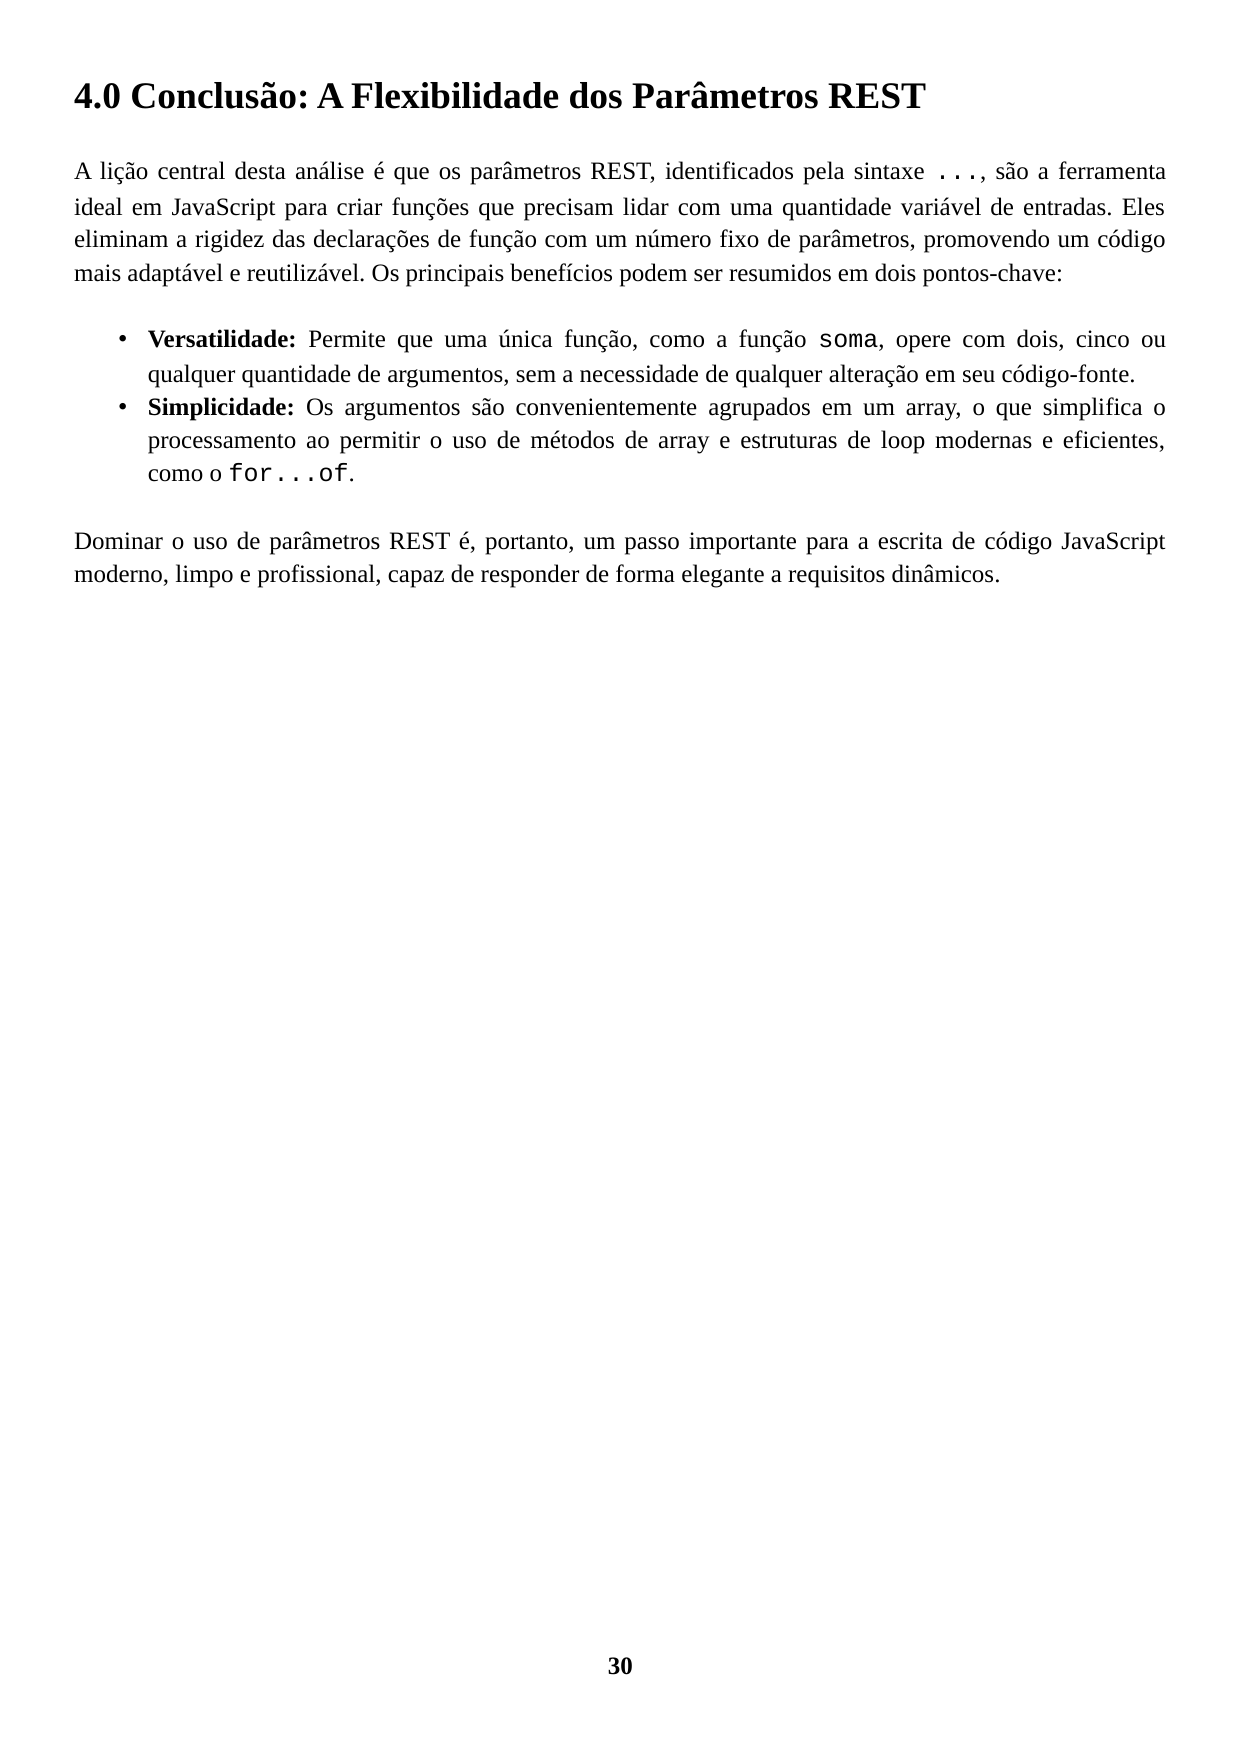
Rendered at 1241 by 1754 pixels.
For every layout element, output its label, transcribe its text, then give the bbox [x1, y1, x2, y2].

text Dominar o uso de parâmetros REST é, portanto, um passo importante para a escrita de código JavaScript moderno, limpo e profissional, capaz de responder de forma elegante a requisitos dinâmicos. [74, 526, 1166, 588]
text A lição central desta análise é que os parâmetros REST, identificados pela sintaxe ..., são a ferramenta ideal em JavaScript para criar funções que precisam lidar com uma quantidade variável de entradas. Eles eliminam a rigidez das declarações de função com um número fixo de parâmetros, promovendo um código mais adaptável e reutilizável. Os principais benefícios podem ser resumidos em dois pontos-chave: [74, 156, 1166, 286]
list Versatilidade: Permite que uma única função, como a função soma, opere com dois, cinco ou qualquer quantidade de argumentos, sem a necessidade de qualquer alteração em seu código-fonte. [118, 324, 1166, 387]
list Simplicidade: Os argumentos são convenientemente agrupados em um array, o que simplifica o processamento ao permitir o uso de métodos de array e estruturas de loop modernas e eficientes, como o for...of. [118, 392, 1166, 489]
subtitle 4.0 Conclusão: A Flexibilidade dos Parâmetros REST [74, 74, 1166, 117]
